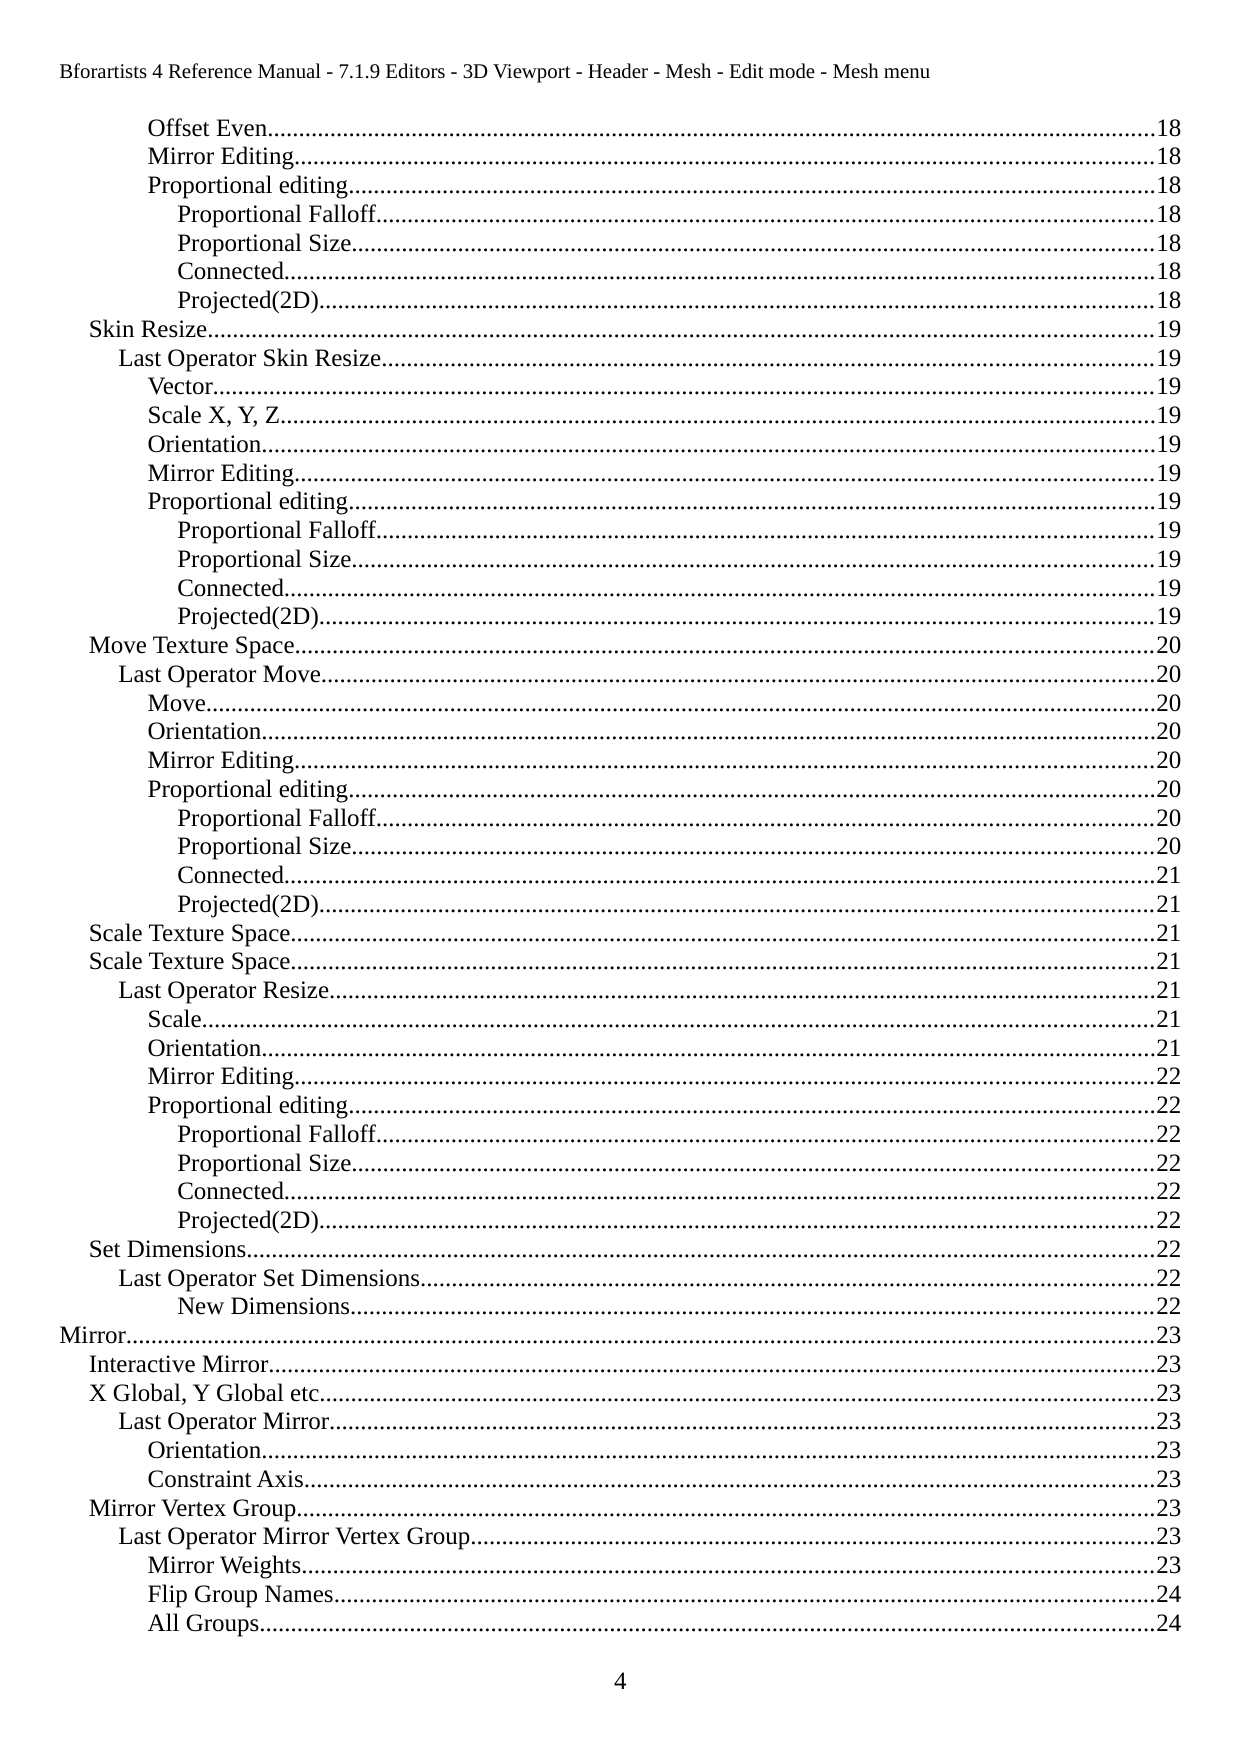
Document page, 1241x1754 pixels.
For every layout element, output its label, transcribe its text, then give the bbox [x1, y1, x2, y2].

text Scale Texture Space 21 [88, 918, 1181, 946]
text Proportional Size 19 [177, 544, 1181, 573]
text Scale Texture Space 21 [88, 946, 1181, 975]
text Scale 21 [147, 1004, 1181, 1033]
text Projected(2D) 21 [177, 889, 1181, 918]
text Proportional Size 20 [177, 831, 1181, 860]
text Connected 18 [177, 256, 1181, 285]
text Mirror Weights 23 [147, 1550, 1181, 1579]
text Connected 22 [177, 1176, 1181, 1205]
text Orientation 20 [147, 716, 1181, 745]
text Projected(2D) 22 [177, 1205, 1181, 1234]
text Scale X, Y, Z 19 [147, 400, 1181, 429]
text Last Operator Mirror 23 [118, 1406, 1181, 1435]
text Proportional Size 22 [177, 1148, 1181, 1176]
text Flip Group Names 24 [147, 1579, 1181, 1608]
text Mirror Editing 22 [147, 1061, 1181, 1090]
text Proportional editing 20 [147, 774, 1181, 803]
text All Groups 24 [147, 1608, 1181, 1636]
text Last Operator Resize 21 [118, 975, 1181, 1004]
text Proportional Falloff 22 [177, 1119, 1181, 1148]
text Vector 19 [147, 371, 1181, 400]
text Skin Resize 19 [88, 314, 1181, 343]
text Proportional Falloff 18 [177, 199, 1181, 228]
text Mirror 23 [59, 1320, 1181, 1349]
text Offset Even 18 [147, 113, 1181, 141]
text Projected(2D) 18 [177, 285, 1181, 314]
text Proportional editing 22 [147, 1090, 1181, 1119]
text Set Dimensions 22 [88, 1234, 1181, 1263]
text Orientation 21 [147, 1033, 1181, 1061]
text Mirror Editing 18 [147, 141, 1181, 170]
text Move 20 [147, 688, 1181, 716]
text Proportional Falloff 19 [177, 515, 1181, 544]
text Mirror Vertex Group 23 [88, 1493, 1181, 1521]
text Constraint Axis 23 [147, 1464, 1181, 1493]
text Last Operator Set Dimensions 22 [118, 1263, 1181, 1291]
text Interactive Mirror 23 [88, 1349, 1181, 1378]
text Connected 19 [177, 573, 1181, 601]
text Proportional Size 18 [177, 228, 1181, 256]
text Orientation 19 [147, 429, 1181, 458]
text Move Texture Space 20 [88, 630, 1181, 659]
text Proportional editing 18 [147, 170, 1181, 199]
text X Global, Y Global etc. 23 [88, 1378, 1181, 1406]
text Mirror Editing 19 [147, 458, 1181, 486]
text Connected 21 [177, 860, 1181, 889]
text Last Operator Move 20 [118, 659, 1181, 688]
text Proportional editing 19 [147, 486, 1181, 515]
text New Dimensions 22 [177, 1291, 1181, 1320]
text Orientation 23 [147, 1435, 1181, 1464]
text Last Operator Skin Resize 19 [118, 343, 1181, 371]
text Projected(2D) 19 [177, 601, 1181, 630]
text Proportional Falloff 20 [177, 803, 1181, 831]
text Last Operator Mirror Vertex Group 23 [118, 1521, 1181, 1550]
text Mirror Editing 20 [147, 745, 1181, 774]
